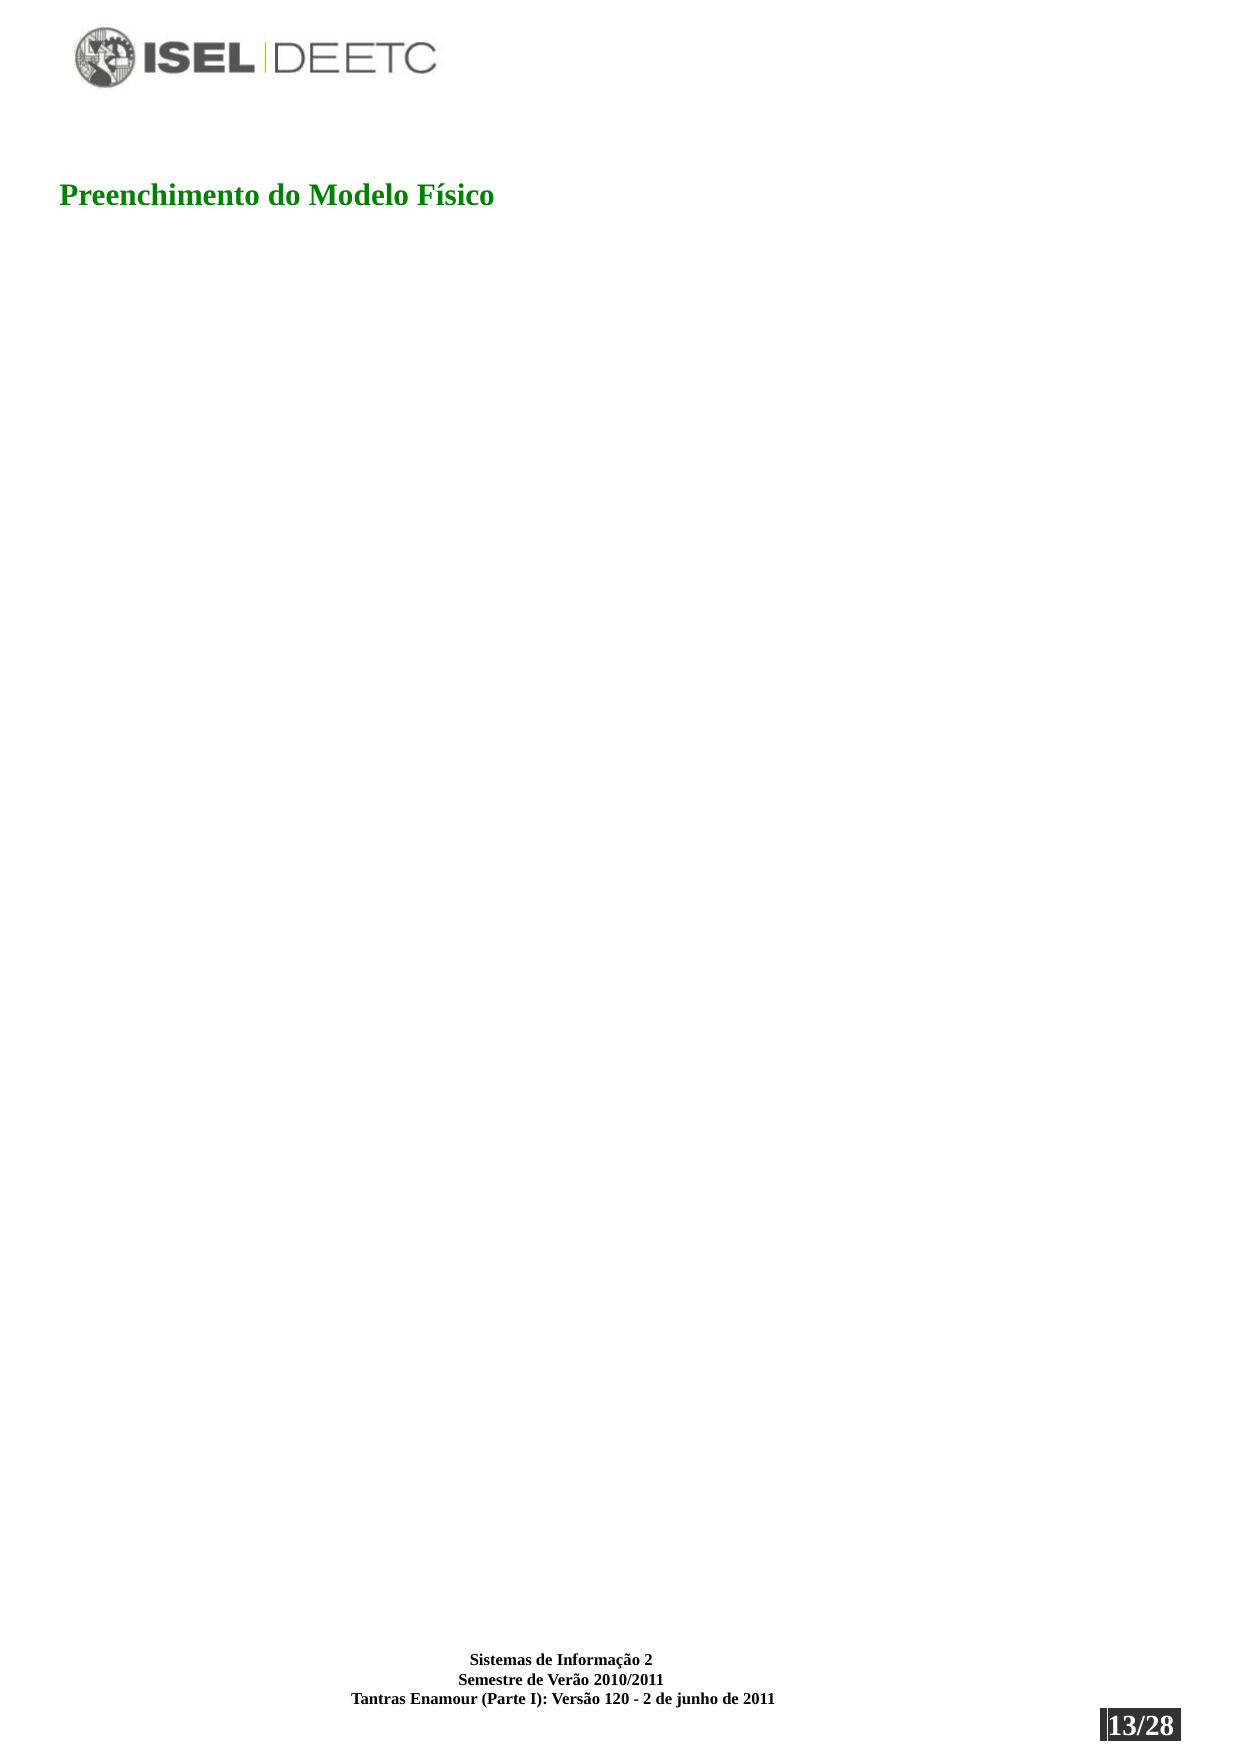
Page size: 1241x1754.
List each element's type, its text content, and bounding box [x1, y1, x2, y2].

subtitle Preenchimento do Modelo Físico [59, 176, 1181, 212]
picture [65, 12, 467, 113]
